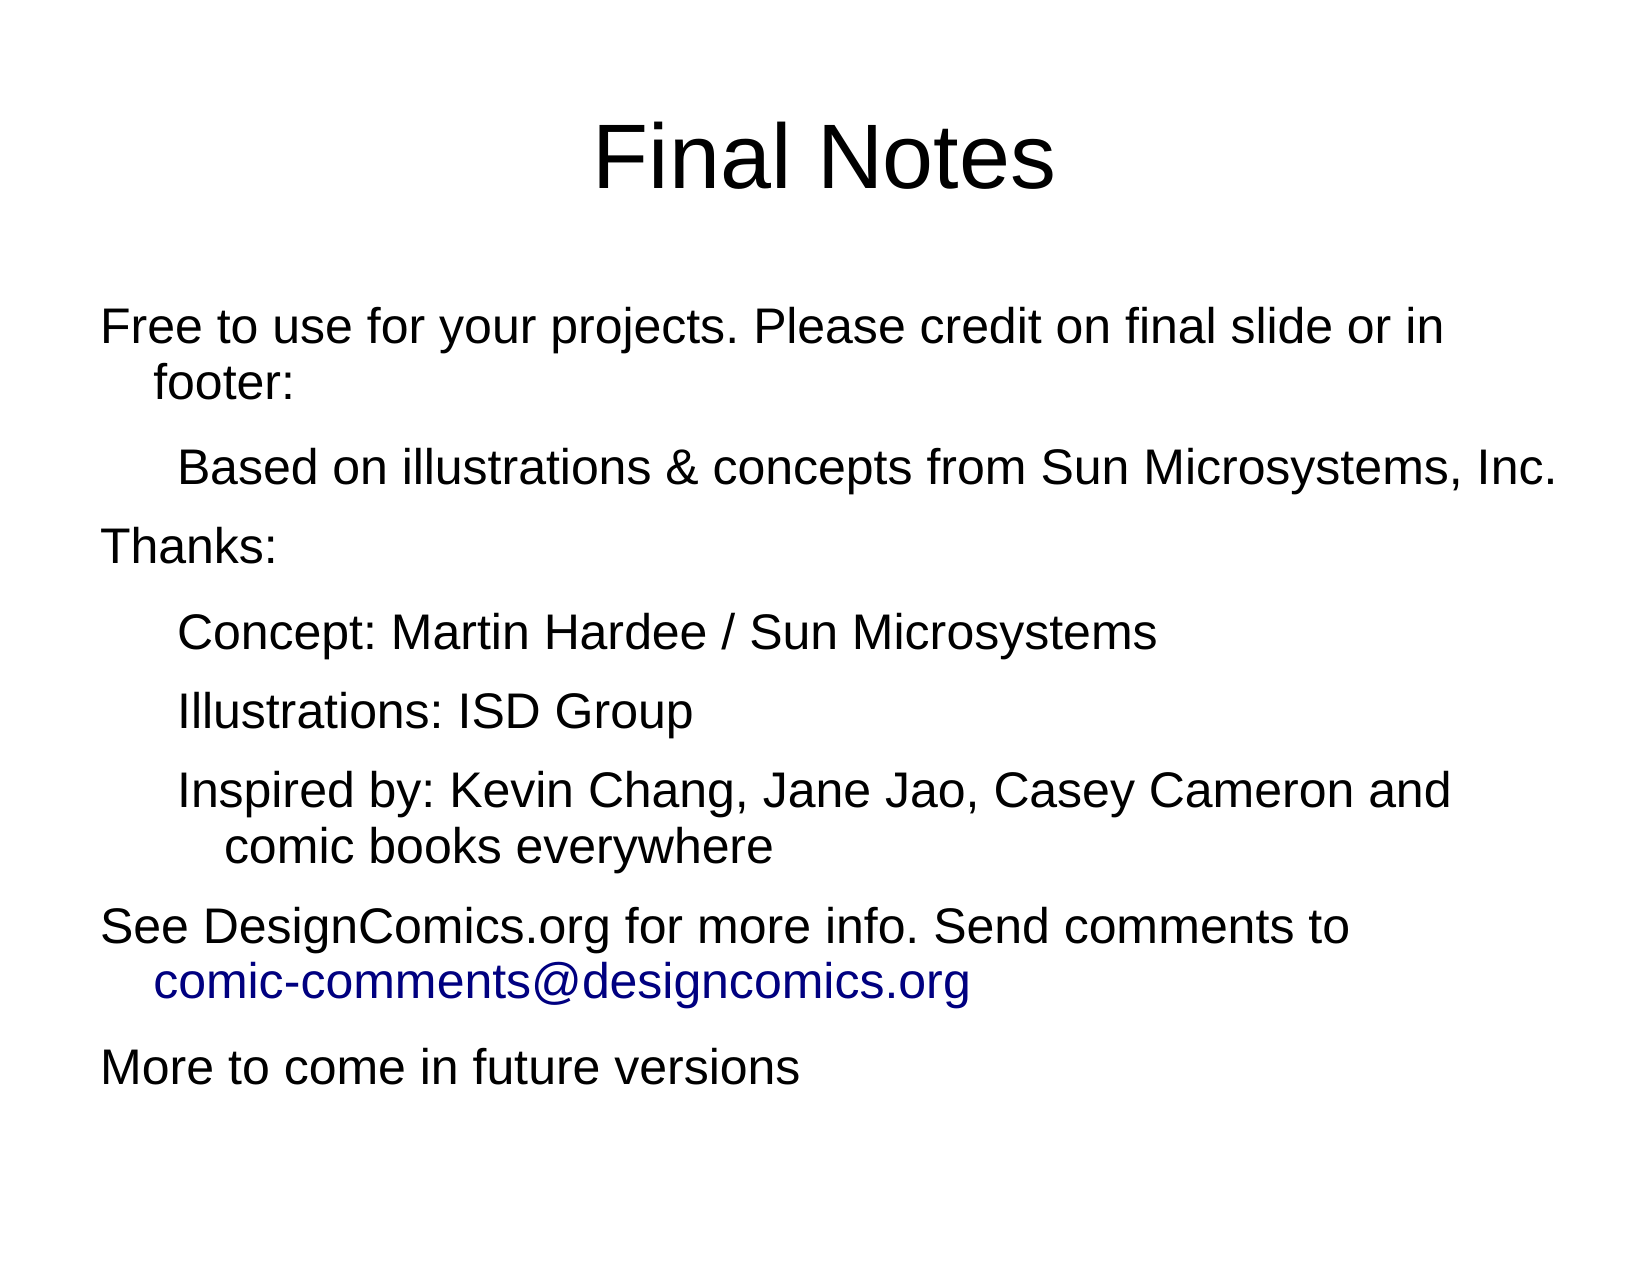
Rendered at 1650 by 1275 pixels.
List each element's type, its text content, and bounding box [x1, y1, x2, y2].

title Final Notes [82, 50, 1568, 264]
list Free to use for your projects. Please credit on final slide or in footer: Based on illustrations & concepts from Sun Microsystems, Inc. Thanks: Concept: Martin Hardee / Sun Microsystems Illustrations: ISD Group Inspired by: Kevin Chang, Jane Jao, Casey Cameron and comic books everywhere See DesignComics.org for more info. Send comments to comic-comments@designcomics.org More to come in future versions [82, 298, 1568, 1154]
